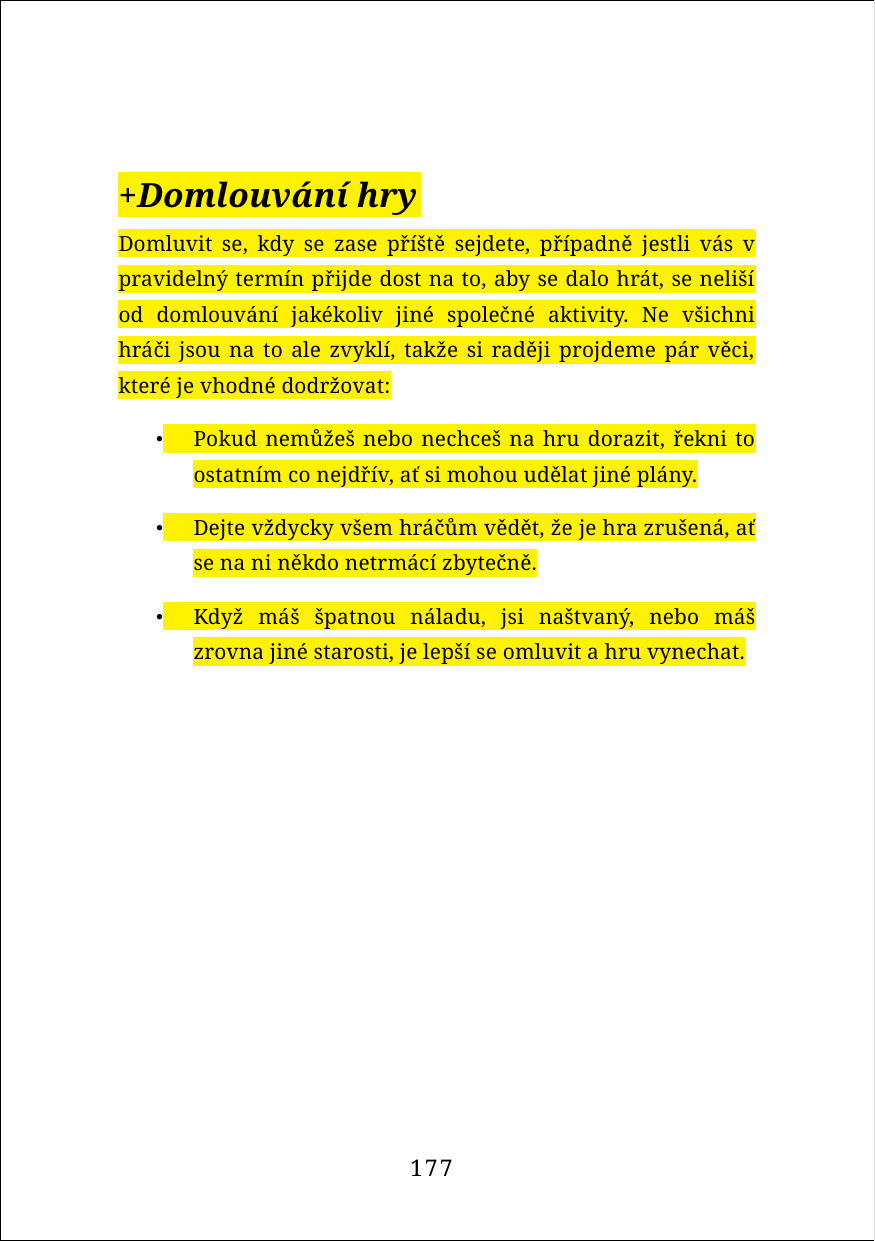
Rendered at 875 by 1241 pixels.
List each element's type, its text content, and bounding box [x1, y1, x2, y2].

list Pokud nemůžeš nebo nechceš na hru dorazit, řekni to ostatním co nejdřív, ať si mohou udělat jiné plány. [156, 424, 756, 488]
list Dejte vždycky všem hráčům vědět, že je hra zrušená, ať se na ni někdo netrmácí zbytečně. [156, 513, 756, 577]
subtitle +Domlouvání hry [118, 172, 756, 217]
list Když máš špatnou náladu, jsi naštvaný, nebo máš zrovna jiné starosti, je lepší se omluvit a hru vynechat. [156, 602, 756, 666]
text Domluvit se, kdy se zase příště sejdete, případně jestli vás v pravidelný termín přijde dost na to, aby se dalo hrát, se neliší od domlouvání jakékoliv jiné společné aktivity. Ne všichni hráči jsou na to ale zvyklí, takže si raději projdeme pár věci, které je vhodné dodržovat: [118, 229, 756, 399]
